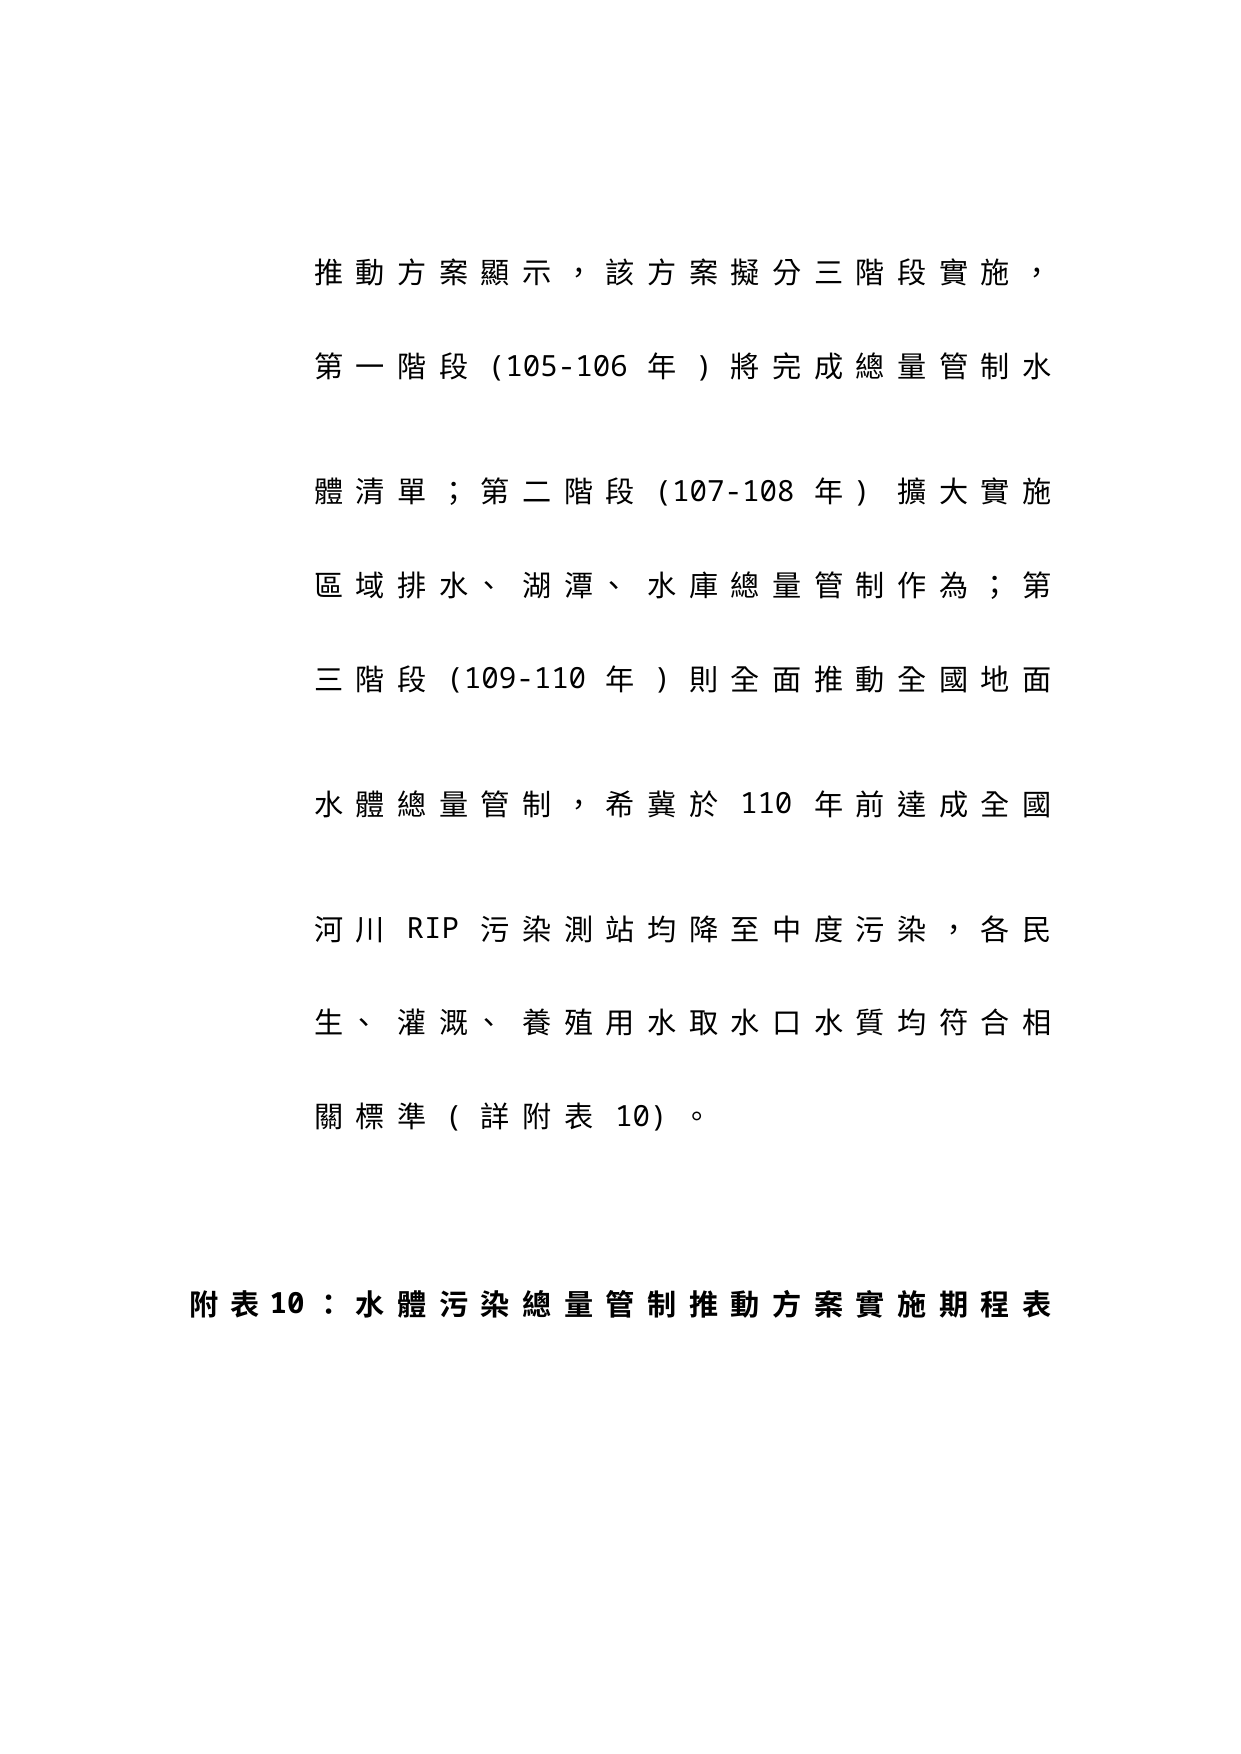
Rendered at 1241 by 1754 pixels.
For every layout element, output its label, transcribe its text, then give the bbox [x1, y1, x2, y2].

text 推動方案顯示，該方案擬分三階段實施，第一階段(105-106年)將完成總量管制水體清單；第二階段(107-108年) 擴大實施區域排水、湖潭、水庫總量管制作為；第三階段(109-110年)則全面推動全國地面水體總量管制，希冀於110年前達成全國河川RIP污染測站均降至中度污染，各民生、灌溉、養殖用水取水口水質均符合相關標準(詳附表10)。 [271, 229, 1058, 1167]
text 附表10：水體污染總量管制推動方案實施期程表 [138, 1229, 1058, 1354]
